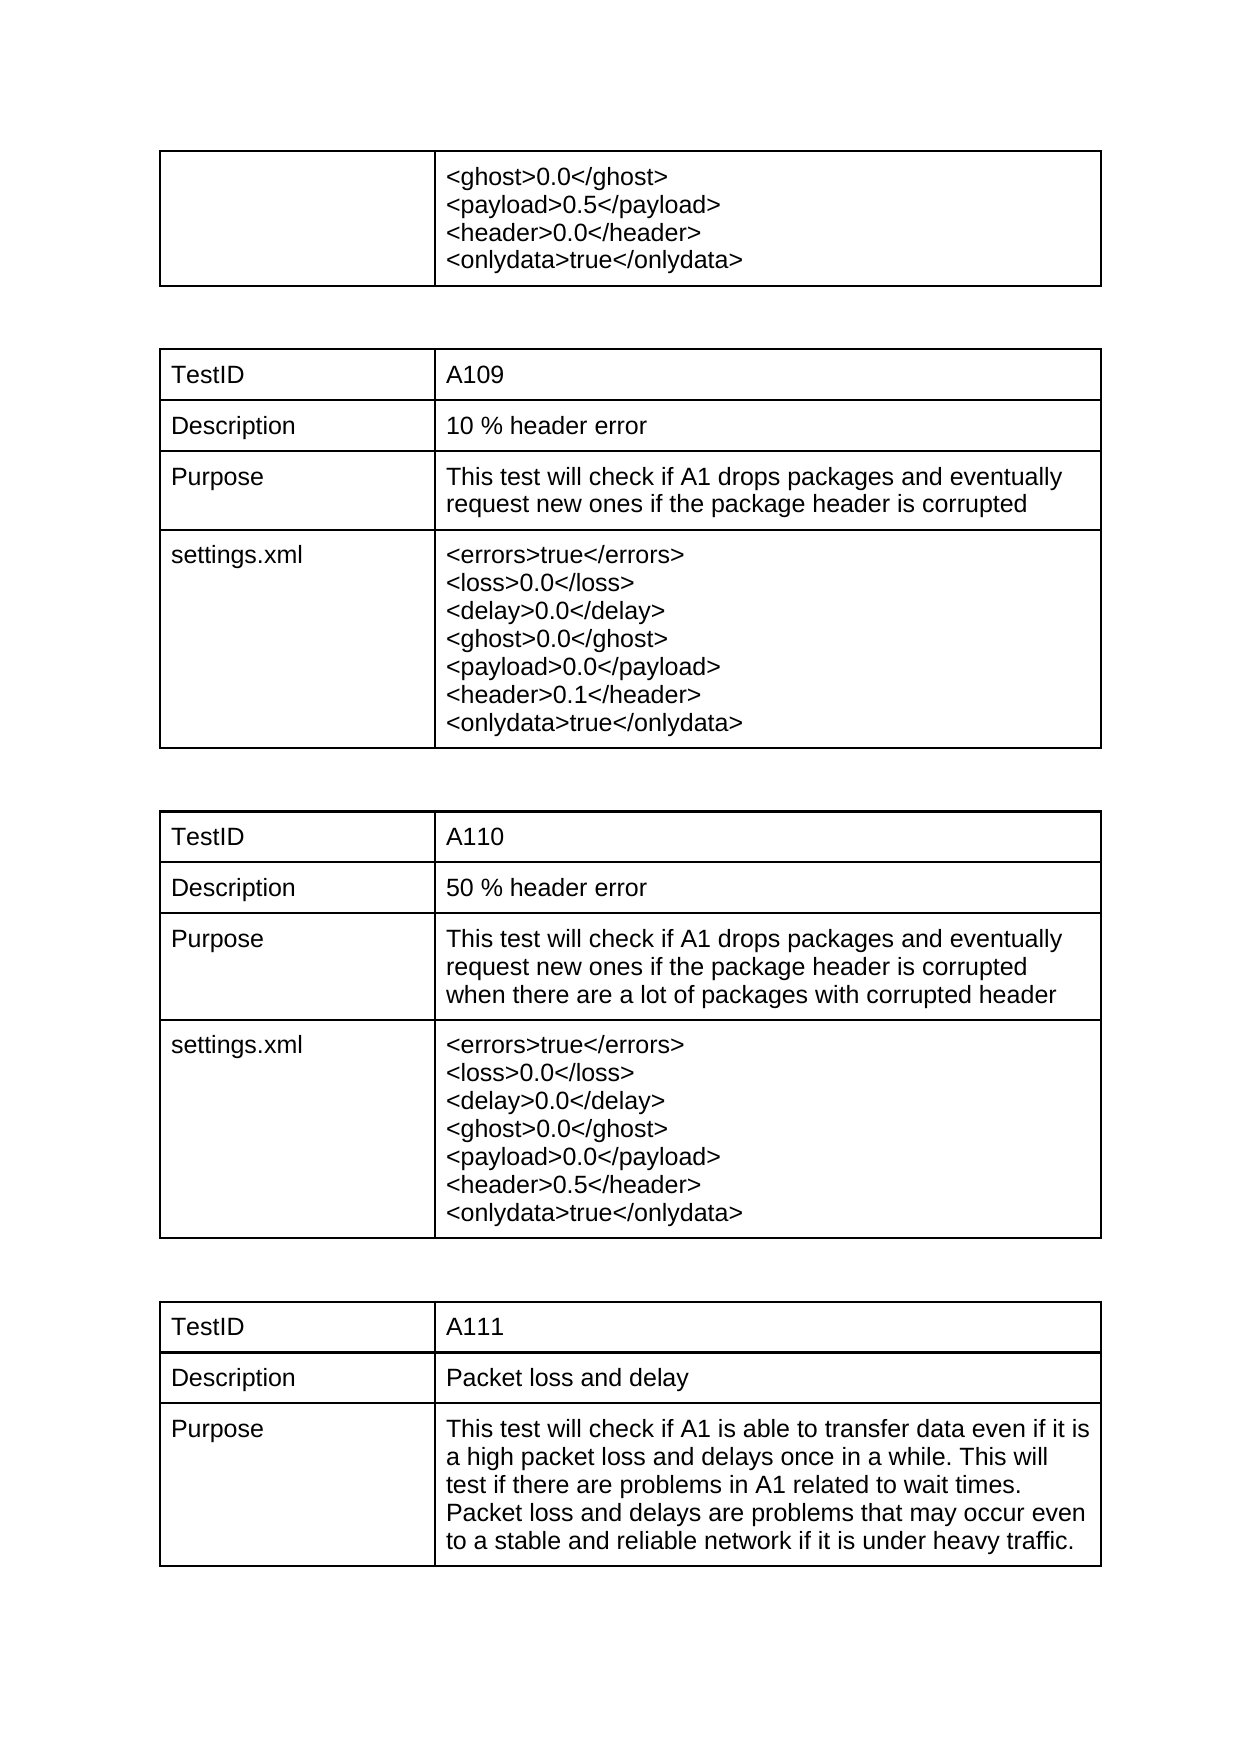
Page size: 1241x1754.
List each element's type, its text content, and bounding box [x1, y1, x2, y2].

table_cell <errors>true</errors> <loss>0.0</loss> <delay>0.0</delay> <ghost>0.0</ghost> <payload>0.0</payload> <header>0.1</header> <onlydata>true</onlydata> [436, 531, 1100, 747]
table_cell settings.xml [161, 531, 434, 747]
table_header TestID [161, 813, 434, 861]
table_cell This test will check if A1 drops packages and eventually request new ones if the package header is corrupted [436, 452, 1100, 528]
table_header A111 [436, 1303, 1100, 1351]
table_cell [161, 152, 434, 284]
table_cell 10 % header error [436, 401, 1100, 450]
table_cell Purpose [161, 1404, 434, 1565]
table_cell Purpose [161, 914, 434, 1019]
table_cell <ghost>0.0</ghost> <payload>0.5</payload> <header>0.0</header> <onlydata>true</onlydata> [436, 152, 1100, 284]
table_cell 50 % header error [436, 863, 1100, 912]
table_cell Description [161, 401, 434, 450]
table_header TestID [161, 1303, 434, 1351]
table_cell Description [161, 1354, 434, 1402]
table_cell Purpose [161, 452, 434, 528]
table_header A109 [436, 350, 1100, 399]
table_header A110 [436, 813, 1100, 861]
table_cell <errors>true</errors> <loss>0.0</loss> <delay>0.0</delay> <ghost>0.0</ghost> <payload>0.0</payload> <header>0.5</header> <onlydata>true</onlydata> [436, 1021, 1100, 1237]
table_cell settings.xml [161, 1021, 434, 1237]
table_header TestID [161, 350, 434, 399]
table_cell This test will check if A1 is able to transfer data even if it is a high packet loss and delays once in a while. This will test if there are problems in A1 related to wait times. Packet loss and delays are problems that may occur even to a stable and reliable network if it is under heavy traffic. [436, 1404, 1100, 1565]
table_cell Packet loss and delay [436, 1354, 1100, 1402]
table_cell Description [161, 863, 434, 912]
table_cell This test will check if A1 drops packages and eventually request new ones if the package header is corrupted when there are a lot of packages with corrupted header [436, 914, 1100, 1019]
